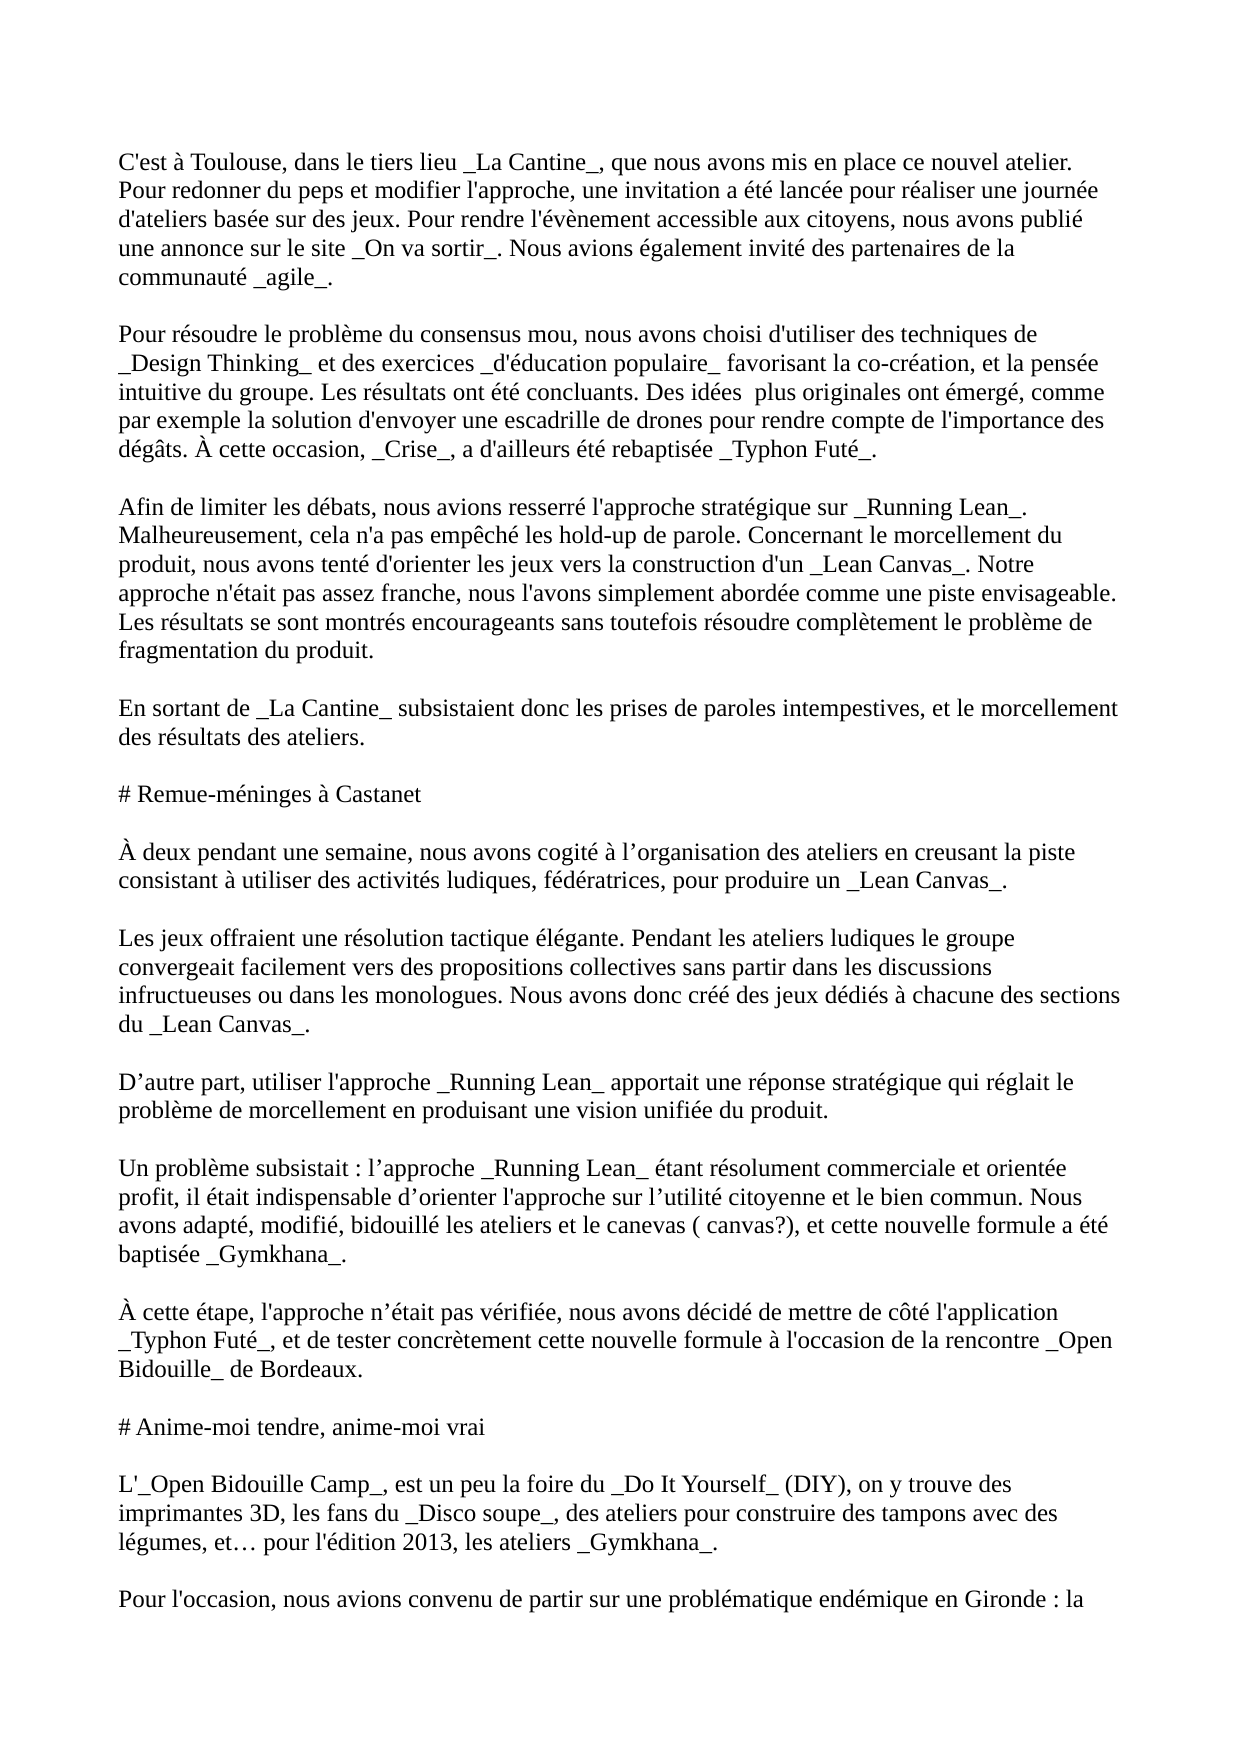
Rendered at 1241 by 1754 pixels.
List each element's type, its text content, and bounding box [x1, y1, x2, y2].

text Afin de limiter les débats, nous avions resserré l'approche stratégique sur _Running Lean_. Malheureusement, cela n'a pas empêché les hold-up de parole. Concernant le morcellement du produit, nous avons tenté d'orienter les jeux vers la construction d'un _Lean Canvas_. Notre approche n'était pas assez franche, nous l'avons simplement abordée comme une piste envisageable. Les résultats se sont montrés encourageants sans toutefois résoudre complètement le problème de fragmentation du produit. [118, 492, 1122, 664]
text À cette étape, l'approche n’était pas vérifiée, nous avons décidé de mettre de côté l'application _Typhon Futé_, et de tester concrètement cette nouvelle formule à l'occasion de la rencontre _Open Bidouille_ de Bordeaux. [118, 1297, 1122, 1383]
text Un problème subsistait : l’approche _Running Lean_ étant résolument commerciale et orientée profit, il était indispensable d’orienter l'approche sur l’utilité citoyenne et le bien commun. Nous avons adapté, modifié, bidouillé les ateliers et le canevas ( canvas?), et cette nouvelle formule a été baptisée _Gymkhana_. [118, 1153, 1122, 1268]
text Pour résoudre le problème du consensus mou, nous avons choisi d'utiliser des techniques de _Design Thinking_ et des exercices _d'éducation populaire_ favorisant la co-création, et la pensée intuitive du groupe. Les résultats ont été concluants. Des idées plus originales ont émergé, comme par exemple la solution d'envoyer une escadrille de drones pour rendre compte de l'importance des dégâts. À cette occasion, _Crise_, a d'ailleurs été rebaptisée _Typhon Futé_. [118, 319, 1122, 463]
text # Anime-moi tendre, anime-moi vrai [118, 1412, 1122, 1441]
text Pour l'occasion, nous avions convenu de partir sur une problématique endémique en Gironde : la [118, 1584, 1122, 1613]
text En sortant de _La Cantine_ subsistaient donc les prises de paroles intempestives, et le morcellement des résultats des ateliers. [118, 693, 1122, 751]
text C'est à Toulouse, dans le tiers lieu _La Cantine_, que nous avons mis en place ce nouvel atelier. Pour redonner du peps et modifier l'approche, une invitation a été lancée pour réaliser une journée d'ateliers basée sur des jeux. Pour rendre l'évènement accessible aux citoyens, nous avons publié une annonce sur le site _On va sortir_. Nous avions également invité des partenaires de la communauté _agile_. [118, 147, 1122, 291]
text L'_Open Bidouille Camp_, est un peu la foire du _Do It Yourself_ (DIY), on y trouve des imprimantes 3D, les fans du _Disco soupe_, des ateliers pour construire des tampons avec des légumes, et… pour l'édition 2013, les ateliers _Gymkhana_. [118, 1469, 1122, 1556]
text D’autre part, utiliser l'approche _Running Lean_ apportait une réponse stratégique qui réglait le problème de morcellement en produisant une vision unifiée du produit. [118, 1067, 1122, 1124]
text Les jeux offraient une résolution tactique élégante. Pendant les ateliers ludiques le groupe convergeait facilement vers des propositions collectives sans partir dans les discussions infructueuses ou dans les monologues. Nous avons donc créé des jeux dédiés à chacune des sections du _Lean Canvas_. [118, 923, 1122, 1038]
text # Remue-méninges à Castanet [118, 779, 1122, 808]
text À deux pendant une semaine, nous avons cogité à l’organisation des ateliers en creusant la piste consistant à utiliser des activités ludiques, fédératrices, pour produire un _Lean Canvas_. [118, 837, 1122, 894]
